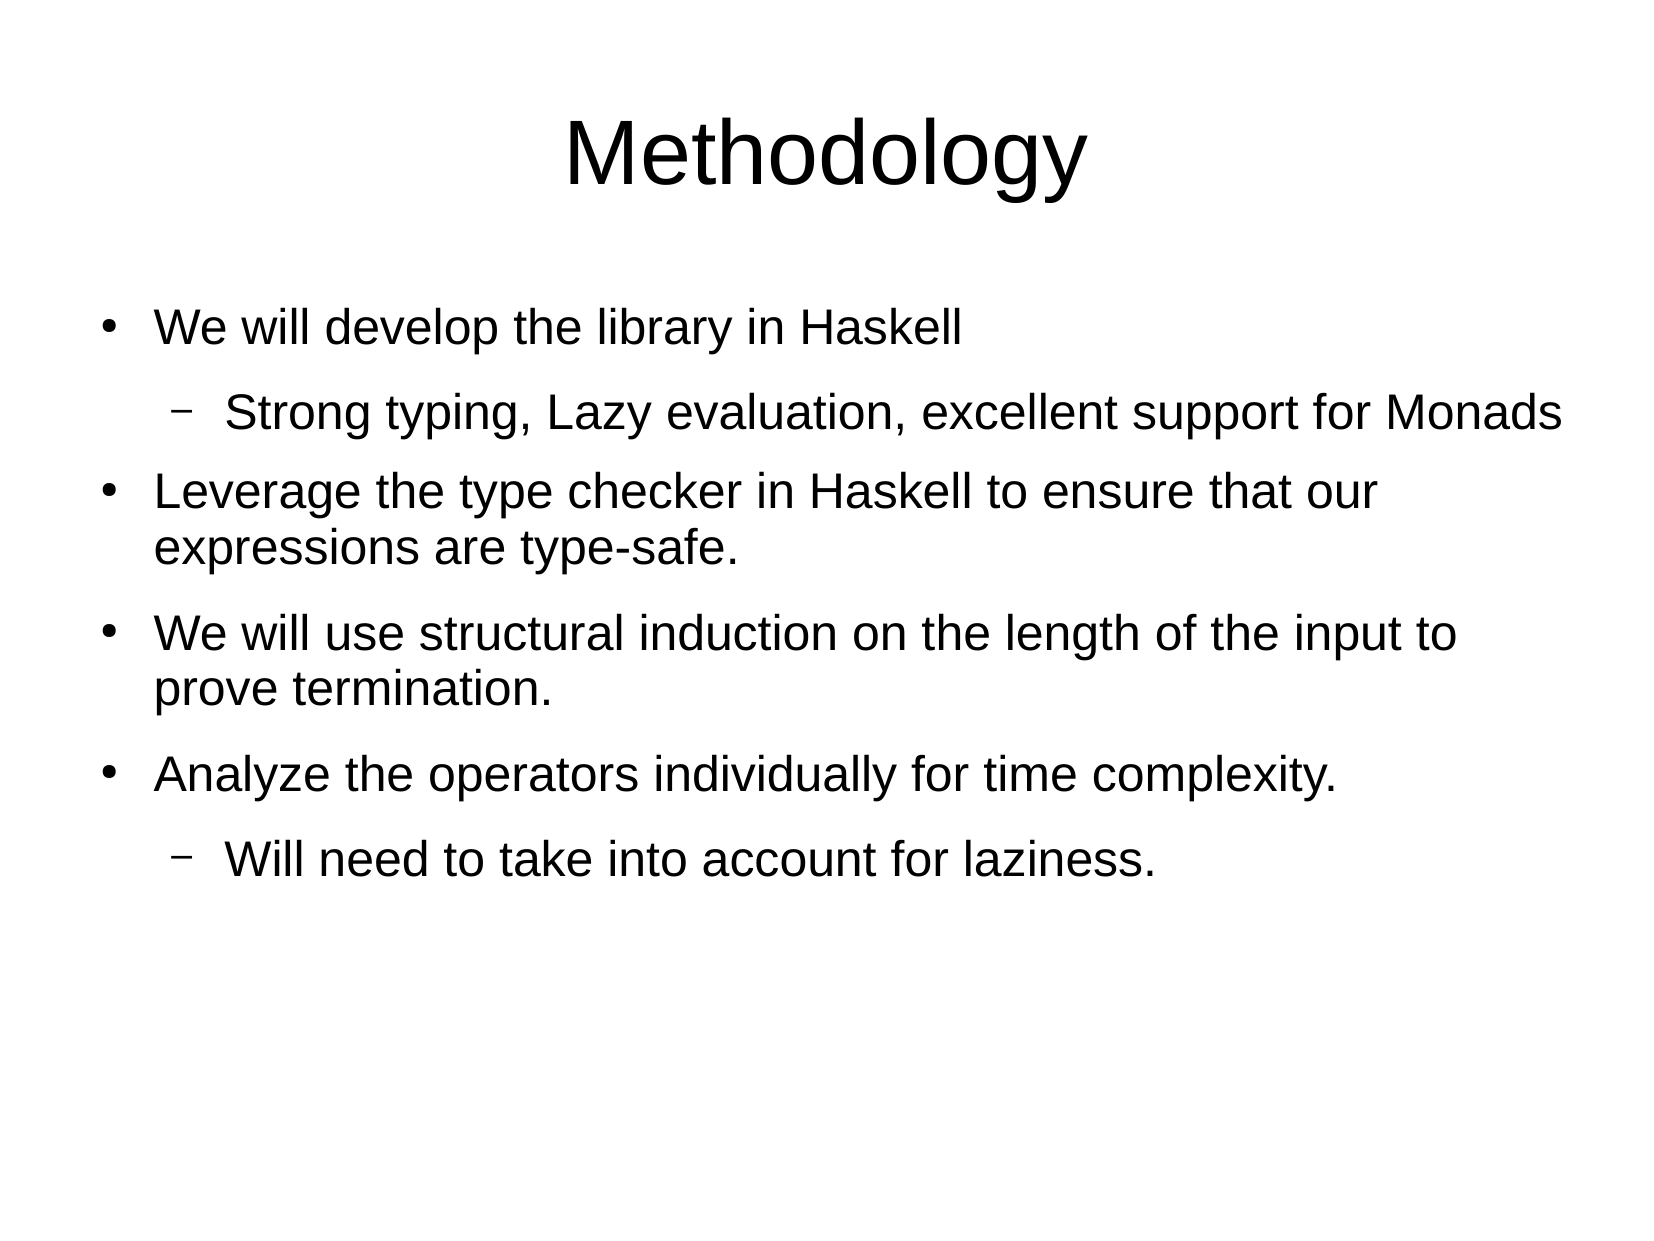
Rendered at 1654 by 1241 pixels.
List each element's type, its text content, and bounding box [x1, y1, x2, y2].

title Methodology [82, 49, 1571, 257]
list We will develop the library in Haskell Strong typing, Lazy evaluation, excellent support for Monads Leverage the type checker in Haskell to ensure that our expressions are type-safe. We will use structural induction on the length of the input to prove termination. Analyze the operators individually for time complexity. Will need to take into account for laziness. [82, 299, 1571, 1019]
